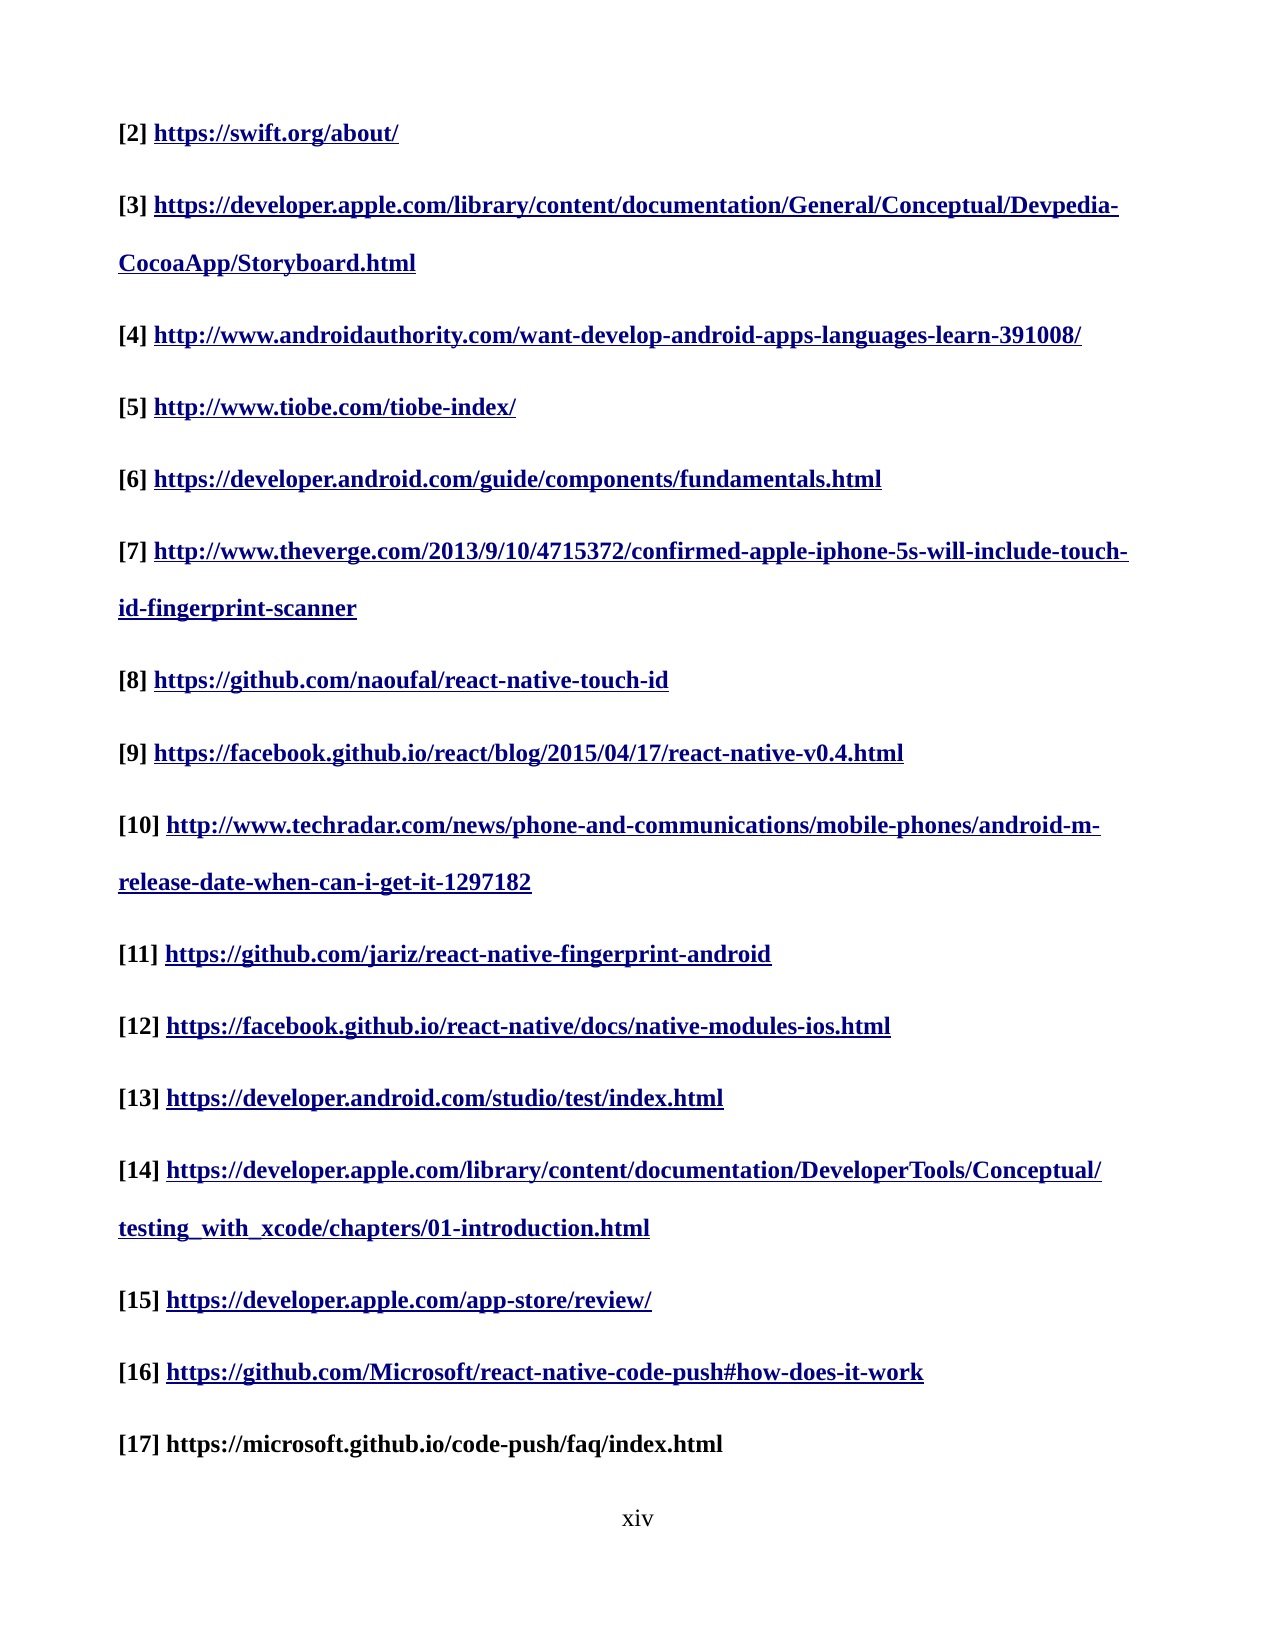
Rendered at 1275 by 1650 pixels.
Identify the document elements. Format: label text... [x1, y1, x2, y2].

text [8] https://github.com/naoufal/react-native-touch-id [118, 666, 1157, 694]
text [14] https://developer.apple.com/library/content/documentation/DeveloperTools/Conceptual/testing_with_xcode/chapters/01-introduction.html [118, 1156, 1157, 1242]
text [16] https://github.com/Microsoft/react-native-code-push#how-does-it-work [118, 1357, 1157, 1386]
text [11] https://github.com/jariz/react-native-fingerprint-android [118, 939, 1157, 968]
text [17] https://microsoft.github.io/code-push/faq/index.html [118, 1429, 1157, 1458]
text [3] https://developer.apple.com/library/content/documentation/General/Conceptual/Devpedia-CocoaApp/Storyboard.html [118, 190, 1157, 276]
text [2] https://swift.org/about/ [118, 118, 1157, 147]
text [4] http://www.androidauthority.com/want-develop-android-apps-languages-learn-391008/ [118, 320, 1157, 348]
text [6] https://developer.android.com/guide/components/fundamentals.html [118, 464, 1157, 493]
text [9] https://facebook.github.io/react/blog/2015/04/17/react-native-v0.4.html [118, 738, 1157, 766]
text [5] http://www.tiobe.com/tiobe-index/ [118, 392, 1157, 421]
text [15] https://developer.apple.com/app-store/review/ [118, 1285, 1157, 1314]
text [12] https://facebook.github.io/react-native/docs/native-modules-ios.html [118, 1011, 1157, 1040]
text [10] http://www.techradar.com/news/phone-and-communications/mobile-phones/android-m-release-date-when-can-i-get-it-1297182 [118, 810, 1157, 896]
text [7] http://www.theverge.com/2013/9/10/4715372/confirmed-apple-iphone-5s-will-include-touch-id-fingerprint-scanner [118, 536, 1157, 622]
text [13] https://developer.android.com/studio/test/index.html [118, 1083, 1157, 1112]
